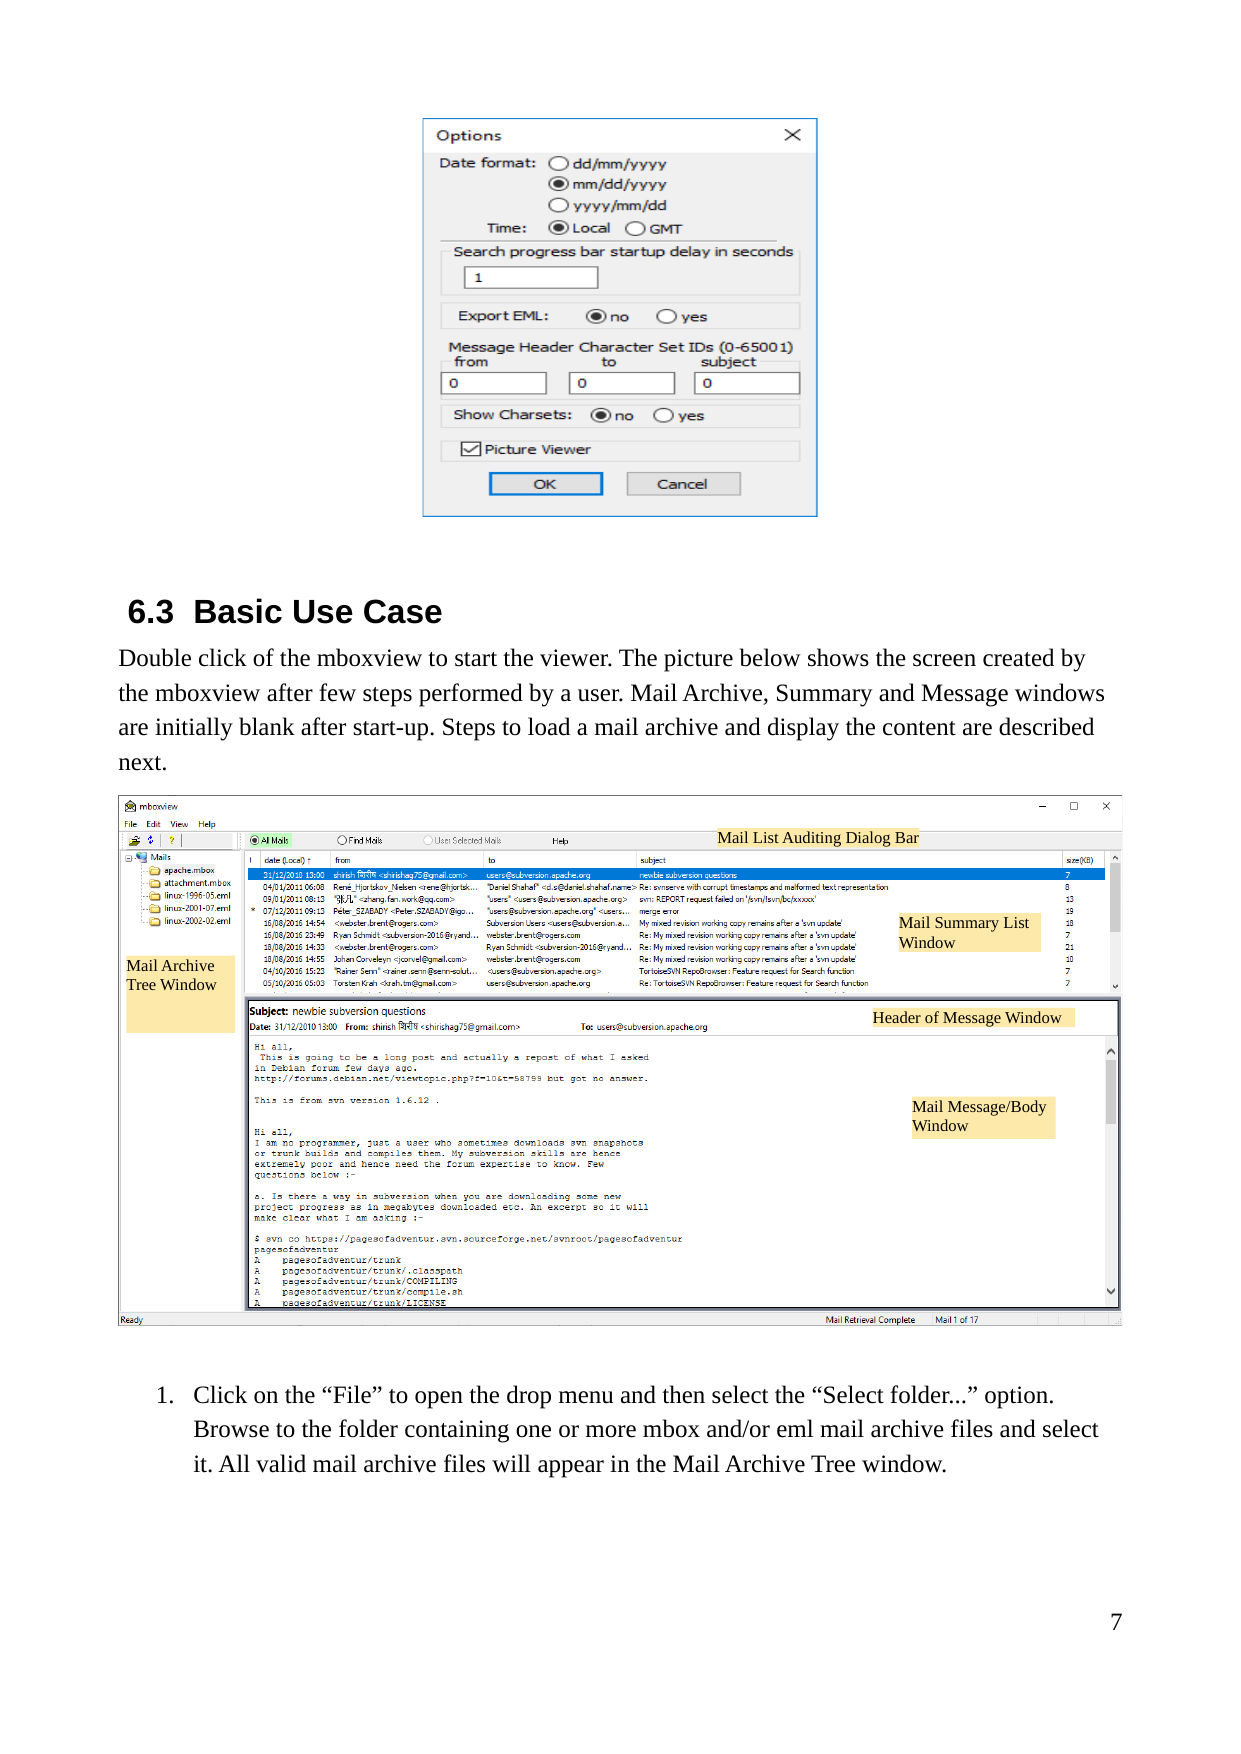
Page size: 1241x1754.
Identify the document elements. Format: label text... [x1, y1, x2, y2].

picture [118, 795, 1123, 1326]
list Click on the “File” to open the drop menu and then select the “Select folder...” option. Browse to the folder containing one or more mbox and/or eml mail archive files and select it. All valid mail archive files will appear in the Mail Archive Tree window. [156, 1380, 1122, 1478]
text Double click of the mboxview to start the viewer. The picture below shows the screen created by the mboxview after few steps performed by a user. Mail Archive, Summary and Message windows are initially blank after start-up. Steps to load a mail archive and display the content are described next. [118, 643, 1122, 776]
subtitle Basic Use Case [118, 592, 1122, 631]
picture [422, 118, 818, 517]
